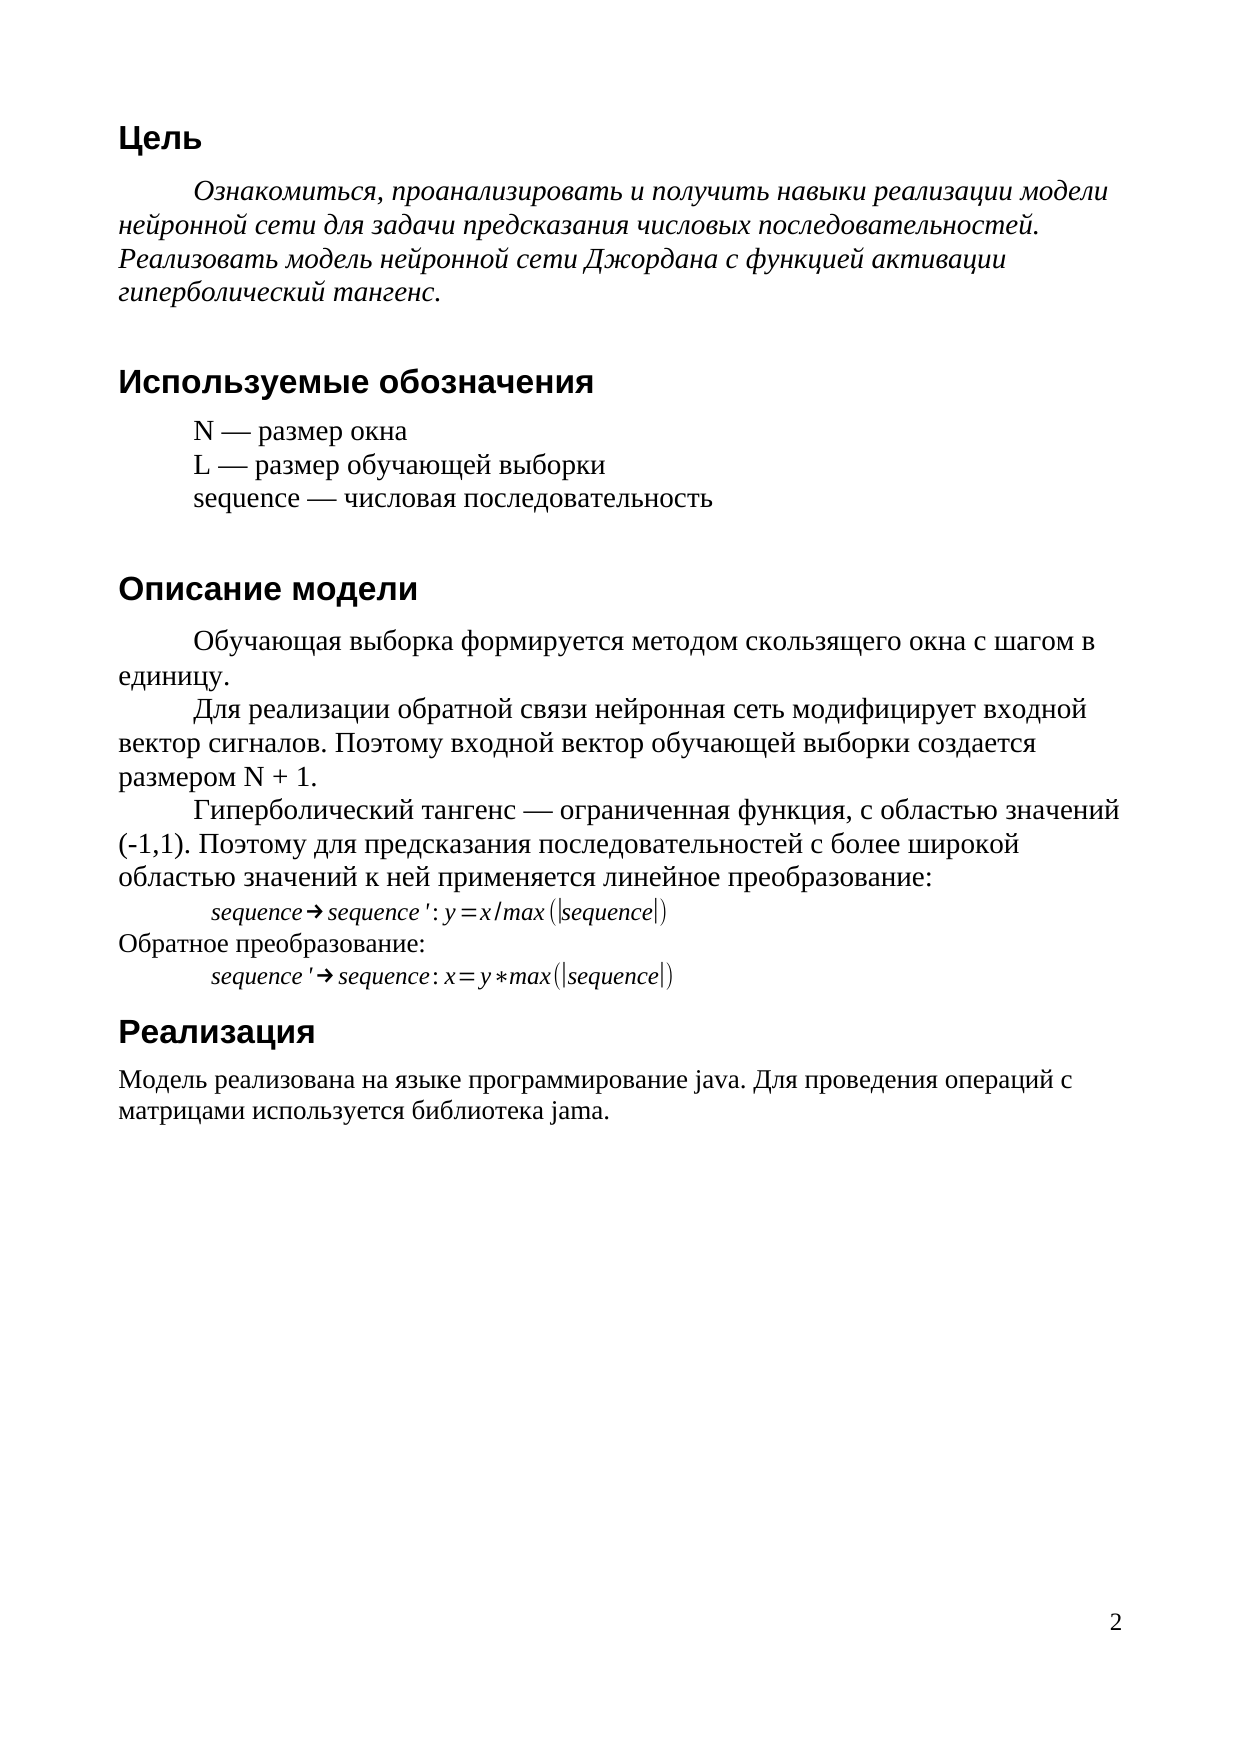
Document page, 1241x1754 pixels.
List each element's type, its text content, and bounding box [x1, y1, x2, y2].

text Ознакомиться, проанализировать и получить навыки реализации модели нейронной сети для задачи предсказания числовых последовательностей. [118, 169, 1122, 241]
subtitle Реализация [118, 1012, 1122, 1051]
text Гиперболический тангенс — ограниченная функция, с областью значений [118, 792, 1122, 826]
text L — размер обучающей выборки [118, 447, 1122, 481]
text N — размер окна [118, 413, 1122, 447]
text Для реализации обратной связи нейронная сеть модифицирует входной вектор сигналов. Поэтому входной вектор обучающей выборки создается размером N + 1. [118, 692, 1122, 792]
text Обратное преобразование: [118, 927, 1122, 958]
subtitle Используемые обозначения [118, 362, 1122, 401]
text (-1,1). Поэтому для предсказания последовательностей с более широкой областью значений к ней применяется линейное преобразование: [118, 826, 1122, 893]
text sequence — числовая последовательность [118, 481, 1122, 514]
text Реализовать модель нейронной сети Джордана с функцией активации гиперболический тангенс. [118, 241, 1122, 308]
text Обучающая выборка формируется методом скользящего окна с шагом в единицу. [118, 620, 1122, 692]
subtitle Описание модели [118, 568, 1122, 607]
subtitle Цель [118, 118, 1122, 157]
text Модель реализована на языке программирование java. Для проведения операций с матрицами используется библиотека jama. [118, 1063, 1122, 1125]
